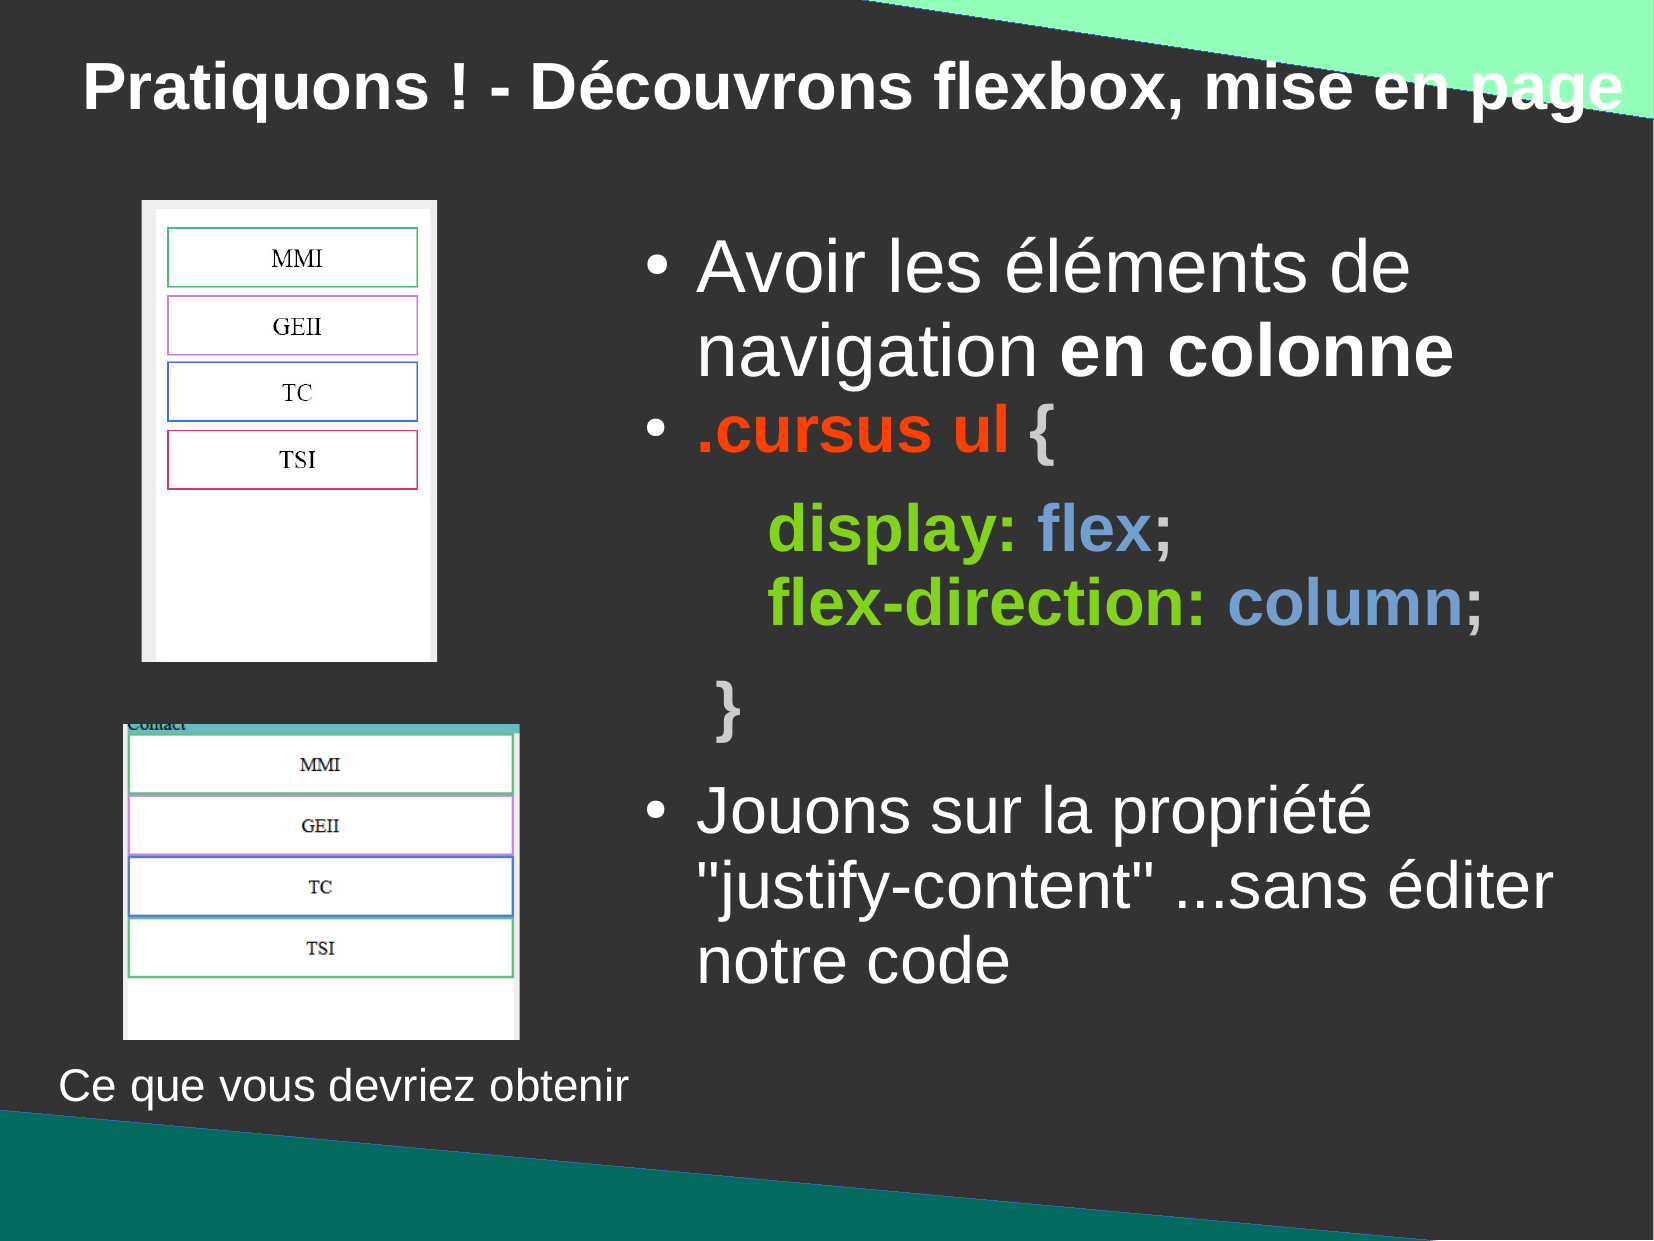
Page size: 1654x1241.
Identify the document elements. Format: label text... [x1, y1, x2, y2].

picture [141, 200, 438, 662]
picture [123, 724, 520, 1040]
title Ce que vous devriez obtenir [59, 1059, 638, 1229]
text_box [862, 0, 1654, 120]
list Avoir les éléments de navigation en colonne .cursus ul { display: flex; flex-direction: column; } Jouons sur la propriété "justify‑content" ...sans éditer notre code [625, 224, 1619, 1016]
title Pratiquons ! - Découvrons flexbox, mise en page [82, 49, 1630, 142]
